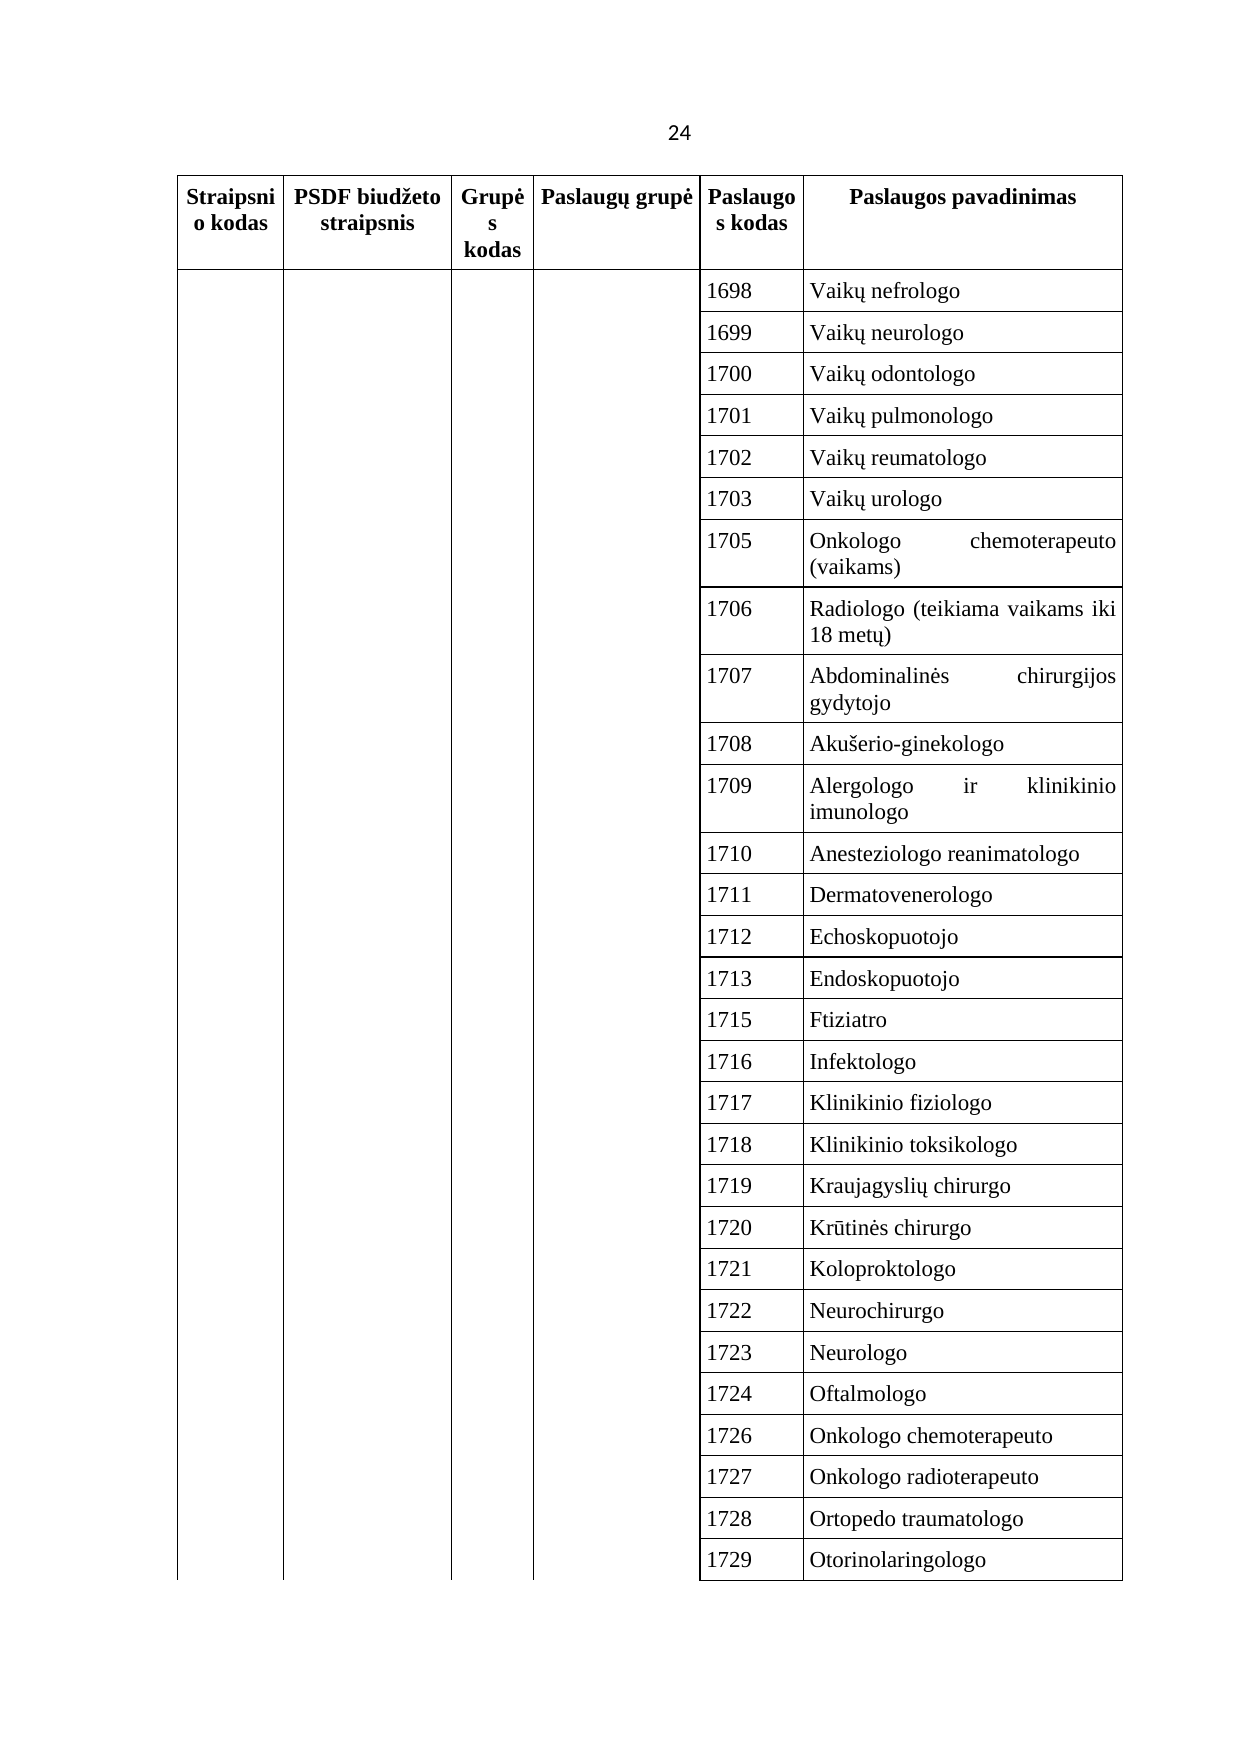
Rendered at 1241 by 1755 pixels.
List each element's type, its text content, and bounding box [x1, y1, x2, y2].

table_cell [534, 654, 699, 722]
table_cell [178, 1538, 283, 1580]
table_cell [452, 1538, 533, 1580]
table_header PSDF biudžeto straipsnis [284, 176, 451, 269]
table_cell Otorinolaringologo [804, 1539, 1122, 1580]
table_cell 1707 [701, 655, 803, 722]
table_cell [534, 722, 699, 764]
table_header Straipsnio kodas [178, 176, 283, 269]
table_cell [534, 435, 699, 477]
table_cell [534, 832, 699, 873]
table_cell Klinikinio toksikologo [804, 1124, 1122, 1164]
table_cell [534, 1497, 699, 1538]
table_cell Vaikų neurologo [804, 312, 1122, 352]
table_cell [284, 1164, 451, 1206]
table_cell [284, 1040, 451, 1081]
table_cell [452, 311, 533, 352]
table_cell [178, 998, 283, 1039]
table_header Paslaugos pavadinimas [804, 176, 1122, 269]
table_cell [178, 352, 283, 394]
table_cell [178, 477, 283, 518]
table_cell Krūtinės chirurgo [804, 1207, 1122, 1247]
table_cell [534, 1040, 699, 1081]
table_cell [452, 1372, 533, 1414]
table_cell Dermatovenerologo [804, 874, 1122, 915]
table_cell [284, 915, 451, 956]
table_cell 1700 [701, 353, 803, 394]
table_cell 1724 [701, 1373, 803, 1414]
table_cell 1710 [701, 833, 803, 873]
table_cell [284, 832, 451, 873]
table_cell [178, 1164, 283, 1206]
table_cell 1727 [701, 1456, 803, 1497]
table_cell [284, 1414, 451, 1455]
table_cell [452, 1040, 533, 1081]
table_cell [178, 1081, 283, 1123]
table_cell [178, 1497, 283, 1538]
table_cell 1701 [701, 395, 803, 435]
table_cell Klinikinio fiziologo [804, 1082, 1122, 1123]
table_cell [284, 1497, 451, 1538]
table_cell [284, 1289, 451, 1331]
table_cell [534, 915, 699, 956]
table_cell 1699 [701, 312, 803, 352]
table_cell [284, 270, 451, 311]
table_cell [452, 1289, 533, 1331]
table_cell [178, 654, 283, 722]
table_cell [178, 1040, 283, 1081]
table_cell [178, 764, 283, 832]
table_cell [284, 477, 451, 518]
table_cell [534, 1081, 699, 1123]
table_cell [284, 873, 451, 915]
table_cell [452, 1497, 533, 1538]
table_cell [534, 1331, 699, 1372]
table_cell [452, 1331, 533, 1372]
table_cell 1705 [701, 520, 803, 586]
table_cell Anesteziologo reanimatologo [804, 833, 1122, 873]
table_cell 1726 [701, 1415, 803, 1455]
table_cell 1729 [701, 1539, 803, 1580]
table_cell 1706 [701, 588, 803, 654]
table_cell [284, 394, 451, 435]
table_cell Koloproktologo [804, 1249, 1122, 1289]
table_cell 1720 [701, 1207, 803, 1247]
table_cell Akušerio-ginekologo [804, 723, 1122, 764]
table_cell Onkologo radioterapeuto [804, 1456, 1122, 1497]
table_cell 1721 [701, 1249, 803, 1289]
table_cell 1703 [701, 478, 803, 518]
table_cell [284, 722, 451, 764]
table_cell 1722 [701, 1290, 803, 1331]
table_cell Kraujagyslių chirurgo [804, 1165, 1122, 1206]
table_cell [178, 1455, 283, 1497]
table_cell Vaikų odontologo [804, 353, 1122, 394]
table_cell [534, 998, 699, 1039]
table_cell Radiologo (teikiama vaikams iki 18 metų) [804, 588, 1122, 654]
table_cell [452, 722, 533, 764]
table_cell Endoskopuotojo [804, 958, 1122, 998]
table_cell [178, 873, 283, 915]
table_cell [284, 1081, 451, 1123]
table_cell Neurologo [804, 1332, 1122, 1372]
table_cell [178, 915, 283, 956]
table_cell [452, 998, 533, 1039]
table_cell Ortopedo traumatologo [804, 1498, 1122, 1538]
table_cell [284, 1331, 451, 1372]
table_cell [284, 519, 451, 586]
table_cell [452, 873, 533, 915]
table_cell 1717 [701, 1082, 803, 1123]
table_cell [534, 1248, 699, 1289]
table_cell [284, 1455, 451, 1497]
table_cell [284, 435, 451, 477]
table_cell [534, 1538, 699, 1580]
table_cell [284, 654, 451, 722]
table_cell [178, 1331, 283, 1372]
table_cell 1718 [701, 1124, 803, 1164]
table_cell 1713 [701, 958, 803, 998]
table_cell [284, 1372, 451, 1414]
table_cell 1716 [701, 1041, 803, 1081]
table_cell Infektologo [804, 1041, 1122, 1081]
table_cell 1709 [701, 765, 803, 832]
table_cell [178, 311, 283, 352]
table_cell [452, 586, 533, 654]
table_cell [178, 394, 283, 435]
table_cell [452, 1414, 533, 1455]
table_cell [534, 270, 699, 311]
table_cell [284, 998, 451, 1039]
table_cell [534, 311, 699, 352]
table_cell 1719 [701, 1165, 803, 1206]
table_cell [284, 956, 451, 998]
table_cell Onkologo chemoterapeuto (vaikams) [804, 520, 1122, 586]
table_cell [178, 1248, 283, 1289]
table_cell [178, 586, 283, 654]
table_cell 1728 [701, 1498, 803, 1538]
table_cell [178, 1289, 283, 1331]
table_cell [534, 1455, 699, 1497]
table_cell [284, 764, 451, 832]
table_cell [284, 1248, 451, 1289]
table_cell Ftiziatro [804, 999, 1122, 1039]
table_cell Neurochirurgo [804, 1290, 1122, 1331]
table_cell Vaikų nefrologo [804, 270, 1122, 311]
table_cell [452, 956, 533, 998]
table_cell [178, 519, 283, 586]
table_cell 1712 [701, 916, 803, 956]
table_cell [178, 1414, 283, 1455]
table_cell 1698 [701, 270, 803, 311]
table_cell [534, 956, 699, 998]
table_cell 1723 [701, 1332, 803, 1372]
table_cell [452, 1081, 533, 1123]
table_cell 1711 [701, 874, 803, 915]
table_cell [534, 477, 699, 518]
table_cell [284, 1538, 451, 1580]
table_cell [534, 1123, 699, 1164]
table_cell Vaikų reumatologo [804, 436, 1122, 477]
table_cell [452, 764, 533, 832]
table_cell [178, 270, 283, 311]
table_cell [178, 1123, 283, 1164]
table_cell [452, 270, 533, 311]
table_header Paslaugų grupė [534, 176, 699, 269]
table_header Grupės kodas [452, 176, 533, 269]
table_cell [178, 435, 283, 477]
table_cell Onkologo chemoterapeuto [804, 1415, 1122, 1455]
table_cell [534, 764, 699, 832]
table_cell Vaikų pulmonologo [804, 395, 1122, 435]
table_cell [534, 1289, 699, 1331]
table_cell [534, 1206, 699, 1247]
table_cell [452, 477, 533, 518]
table_cell [284, 352, 451, 394]
table_cell [452, 1455, 533, 1497]
table_cell [452, 915, 533, 956]
table_cell [178, 1372, 283, 1414]
table_cell [452, 832, 533, 873]
table_cell [178, 1206, 283, 1247]
table_cell 1715 [701, 999, 803, 1039]
table_cell [452, 394, 533, 435]
table_cell [178, 832, 283, 873]
table_cell [534, 873, 699, 915]
table_cell [452, 435, 533, 477]
table_cell [178, 722, 283, 764]
table_cell [534, 586, 699, 654]
table_cell [534, 352, 699, 394]
table_cell 1702 [701, 436, 803, 477]
table_cell [178, 956, 283, 998]
table_cell [452, 519, 533, 586]
table_cell Alergologo ir klinikinio imunologo [804, 765, 1122, 832]
table_cell [452, 352, 533, 394]
table_cell [284, 1123, 451, 1164]
table_cell [534, 1164, 699, 1206]
table_cell [534, 394, 699, 435]
table_cell [534, 1414, 699, 1455]
table_cell Vaikų urologo [804, 478, 1122, 518]
table_cell Echoskopuotojo [804, 916, 1122, 956]
table_cell [284, 311, 451, 352]
table_cell [284, 586, 451, 654]
table_cell [534, 1372, 699, 1414]
table_cell [452, 1248, 533, 1289]
table_cell [534, 519, 699, 586]
table_cell Oftalmologo [804, 1373, 1122, 1414]
table_cell [452, 1164, 533, 1206]
table_header Paslaugos kodas [701, 176, 803, 269]
table_cell [452, 654, 533, 722]
table_cell [452, 1123, 533, 1164]
table_cell 1708 [701, 723, 803, 764]
table_cell Abdominalinės chirurgijos gydytojo [804, 655, 1122, 722]
table_cell [284, 1206, 451, 1247]
table_cell [452, 1206, 533, 1247]
